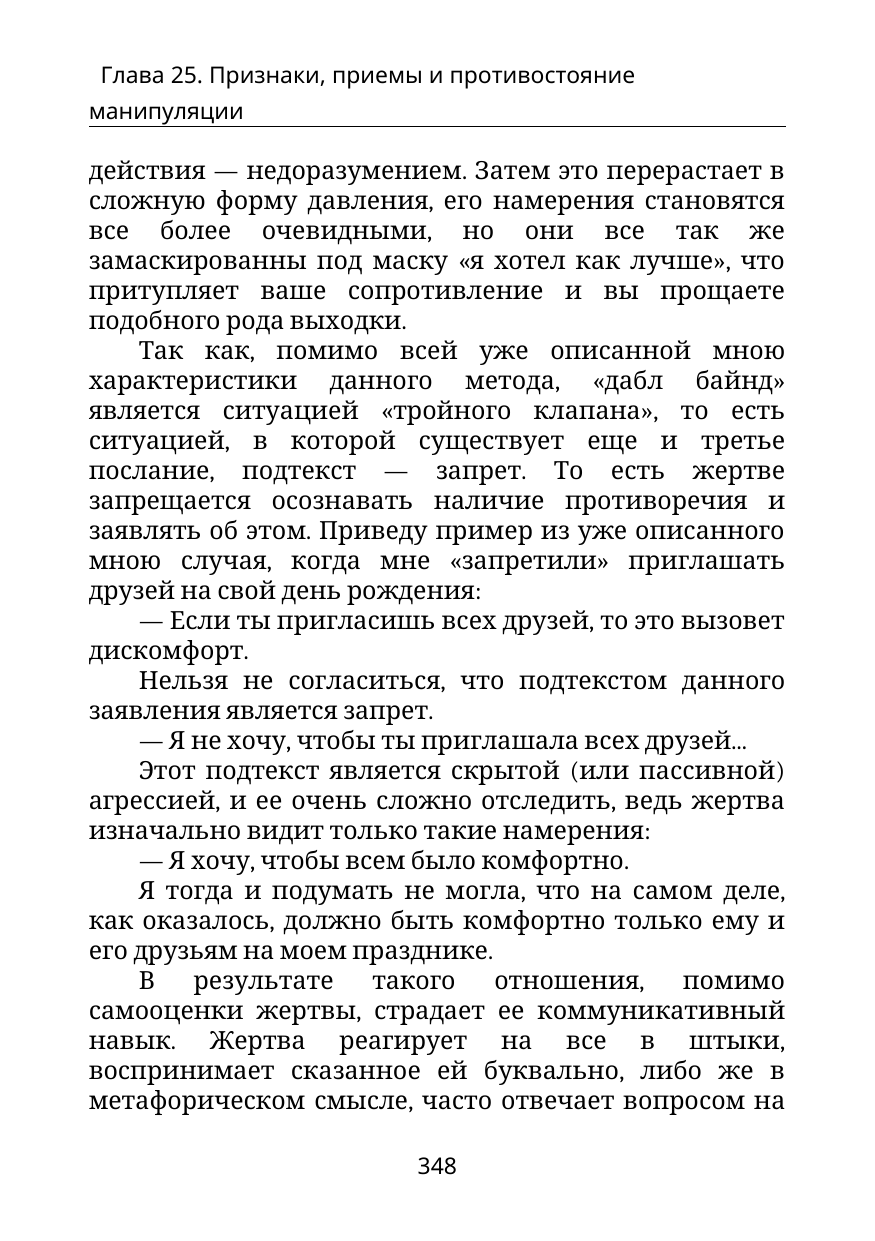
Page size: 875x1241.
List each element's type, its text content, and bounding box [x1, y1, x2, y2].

text Я тогда и подумать не могла, что на самом деле, как оказалось, должно быть комфортно только ему и его друзьям на моем празднике. [88, 876, 786, 966]
text — Я не хочу, чтобы ты приглашала всех друзей... [88, 726, 786, 756]
text действия — недоразумением. Затем это перерастает в сложную форму давления, его намерения становятся все более очевидными, но они все так же замаскированны под маску «я хотел как лучше», что притупляет ваше сопротивление и вы прощаете подобного рода выходки. [88, 156, 786, 336]
text В результате такого отношения, помимо самооценки жертвы, страдает ее коммуникативный навык. Жертва реагирует на все в штыки, воспринимает сказанное ей буквально, либо же в метафорическом смысле, часто отвечает вопросом на [88, 966, 786, 1116]
text Нельзя не согласиться, что подтекстом данного заявления является запрет. [88, 666, 786, 726]
text Этот подтекст является скрытой (или пассивной) агрессией, и ее очень сложно отследить, ведь жертва изначально видит только такие намерения: [88, 756, 786, 846]
text Так как, помимо всей уже описанной мною характеристики данного метода, «дабл байнд» является ситуацией «тройного клапана», то есть ситуацией, в которой существует еще и третье послание, подтекст — запрет. То есть жертве запрещается осознавать наличие противоречия и заявлять об этом. Приведу пример из уже описанного мною случая, когда мне «запретили» приглашать друзей на свой день рождения: [88, 336, 786, 606]
text — Я хочу, чтобы всем было комфортно. [88, 846, 786, 876]
text — Если ты пригласишь всех друзей, то это вызовет дискомфорт. [88, 606, 786, 666]
